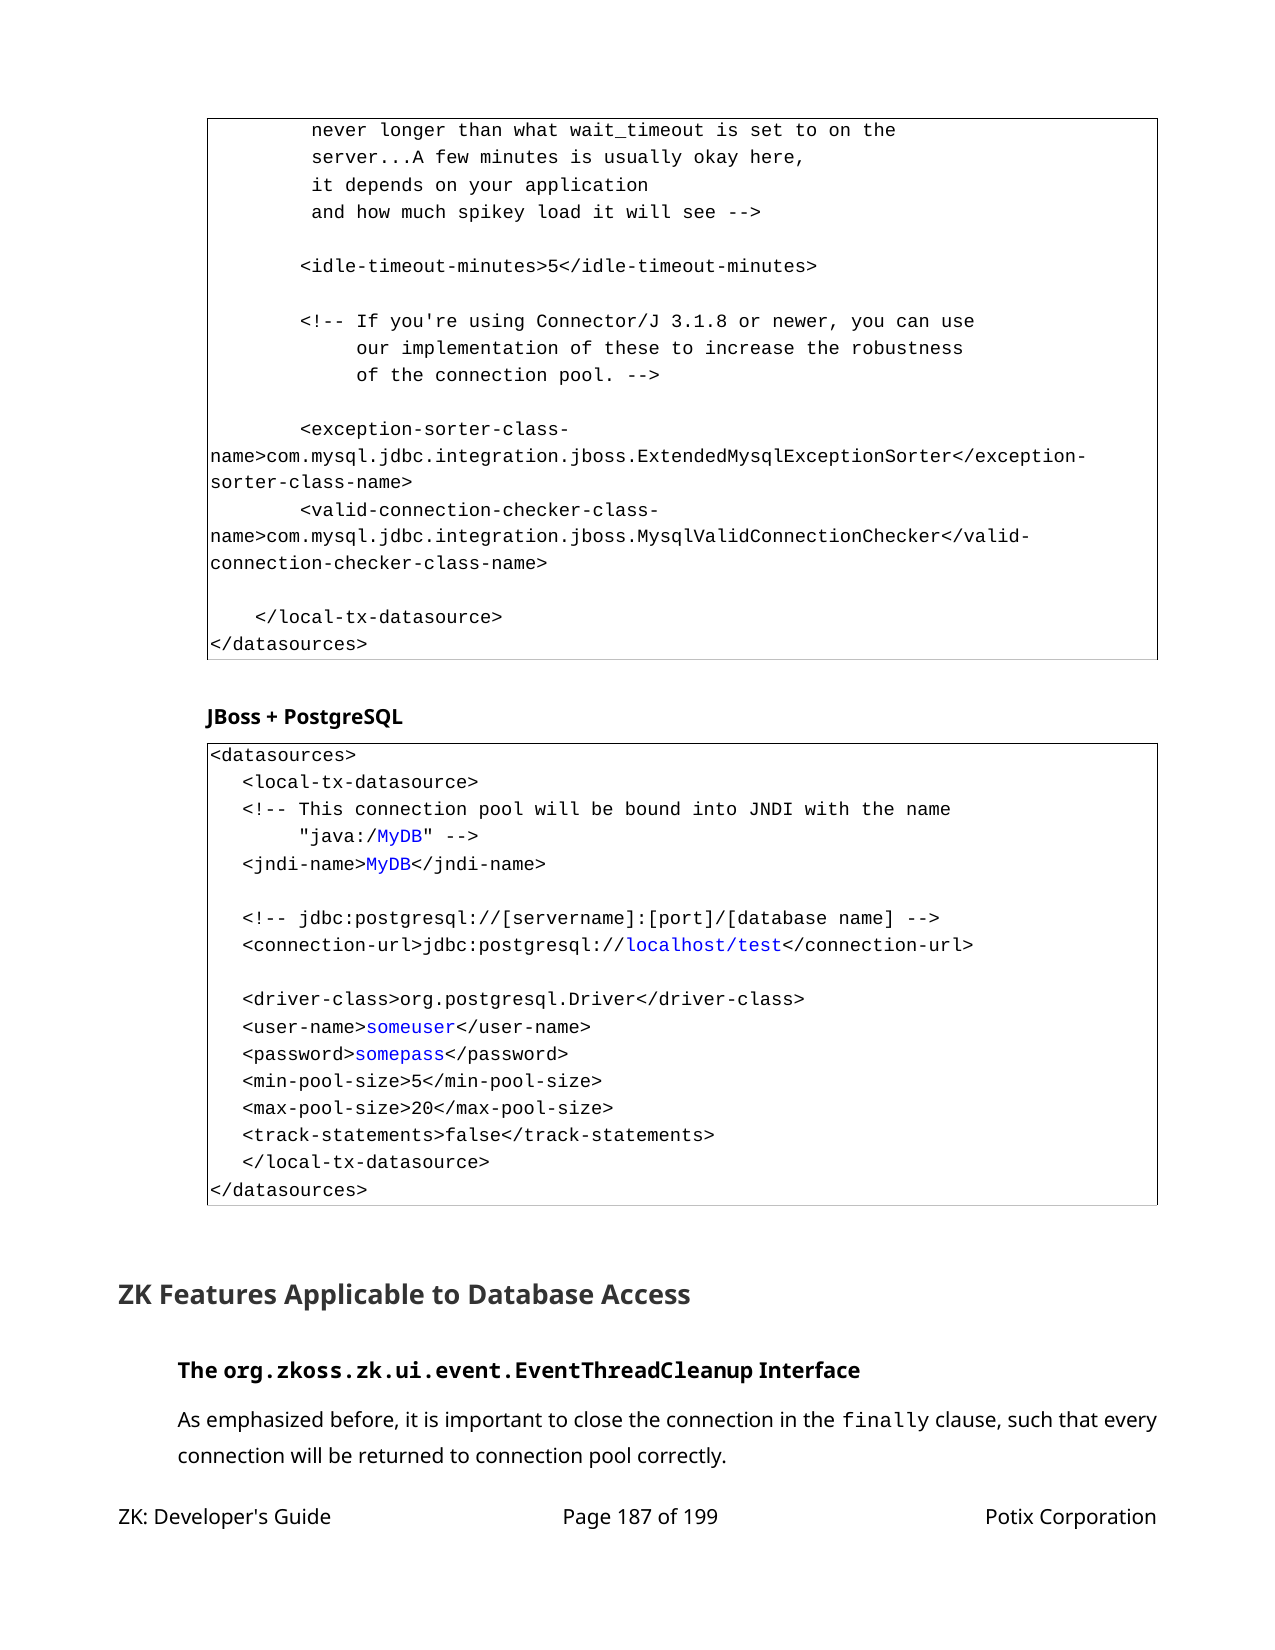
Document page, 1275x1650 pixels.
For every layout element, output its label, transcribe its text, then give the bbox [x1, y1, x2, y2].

text As emphasized before, it is important to close the connection in the finally clause, such that every connection will be returned to connection pool correctly. [177, 1406, 1157, 1469]
text <password>somepass</password> [208, 1042, 1157, 1066]
text </datasources> [208, 1178, 1157, 1205]
text <driver-class>org.postgresql.Driver</driver-class> [208, 987, 1157, 1012]
text <user-name>someuser</user-name> [208, 1014, 1157, 1039]
text <exception-sorter-class-name>com.mysql.jdbc.integration.jboss.ExtendedMysqlExceptionSorter</exception-sorter-class-name> [208, 417, 1157, 494]
text our implementation of these to increase the robustness [208, 336, 1157, 360]
text <max-pool-size>20</max-pool-size> [208, 1096, 1157, 1120]
subtitle ZK Features Applicable to Database Access [118, 1276, 1157, 1312]
text <!-- jdbc:postgresql://[servername]:[port]/[database name] --> [208, 906, 1157, 930]
text </datasources> [208, 632, 1157, 659]
text <!-- This connection pool will be bound into JNDI with the name [208, 797, 1157, 821]
text never longer than what wait_timeout is set to on the [208, 119, 1157, 142]
text <idle-timeout-minutes>5</idle-timeout-minutes> [208, 254, 1157, 278]
text <min-pool-size>5</min-pool-size> [208, 1069, 1157, 1093]
text <local-tx-datasource> [208, 770, 1157, 794]
text server...A few minutes is usually okay here, [208, 145, 1157, 169]
text it depends on your application [208, 172, 1157, 197]
subtitle The org.zkoss.zk.ui.event.EventThreadCleanup Interface [177, 1355, 1157, 1385]
text of the connection pool. --> [208, 363, 1157, 387]
text <connection-url>jdbc:postgresql://localhost/test</connection-url> [208, 933, 1157, 957]
text <datasources> [208, 744, 1157, 767]
text <jndi-name>MyDB</jndi-name> [208, 851, 1157, 876]
text </local-tx-datasource> [208, 1150, 1157, 1175]
text <valid-connection-checker-class-name>com.mysql.jdbc.integration.jboss.MysqlValidConnectionChecker</valid-connection-checker-class-name> [208, 497, 1157, 575]
text <!-- If you're using Connector/J 3.1.8 or newer, you can use [208, 308, 1157, 333]
text "java:/MyDB" --> [208, 824, 1157, 848]
text </local-tx-datasource> [208, 605, 1157, 629]
text and how much spikey load it will see --> [208, 200, 1157, 224]
text <track-statements>false</track-statements> [208, 1123, 1157, 1147]
subtitle JBoss + PostgreSQL [207, 702, 1157, 730]
